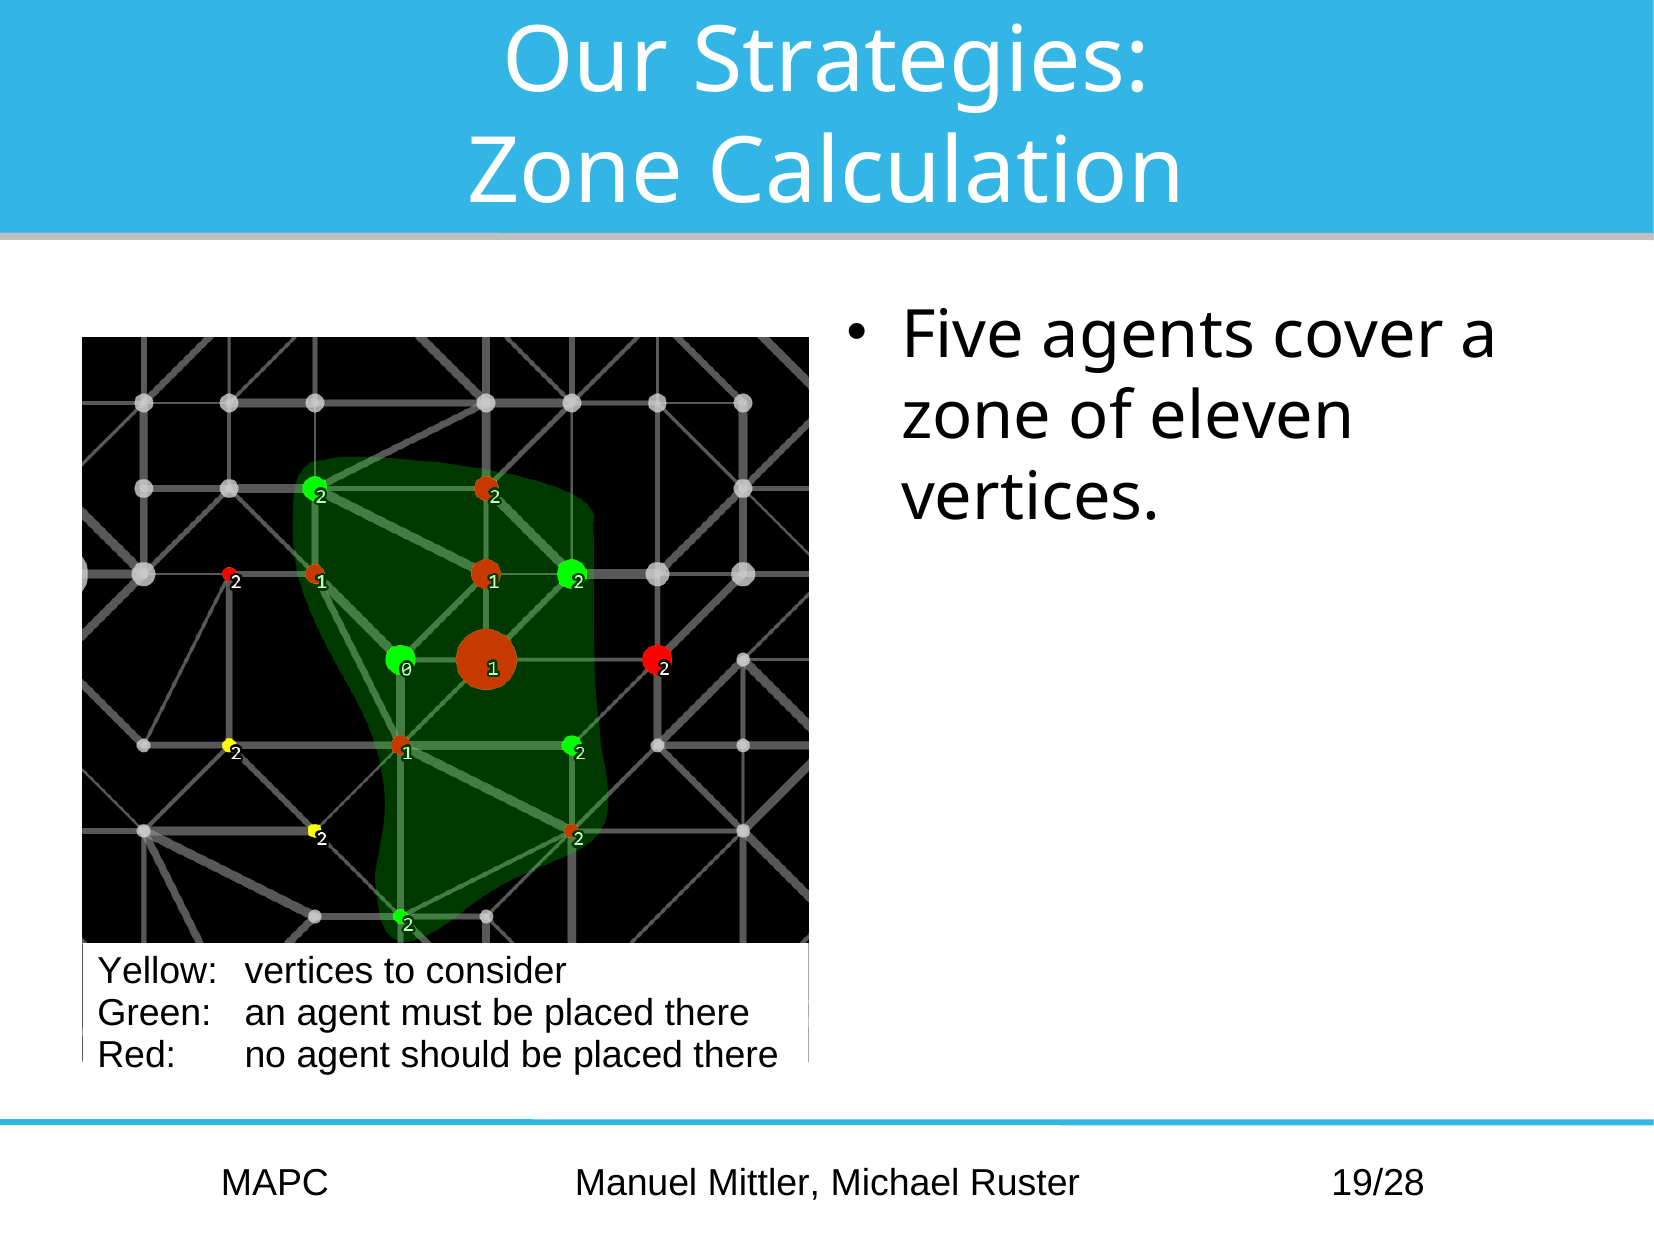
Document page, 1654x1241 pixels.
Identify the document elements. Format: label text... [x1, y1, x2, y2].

title Our Strategies: Zone Calculation [82, 31, 1571, 189]
picture [82, 337, 809, 943]
text_box Yellow: vertices to consider Green: an agent must be placed there Red: no agent should be placed there [82, 943, 809, 1087]
list Five agents cover a zone of eleven vertices. [844, 290, 1571, 1109]
